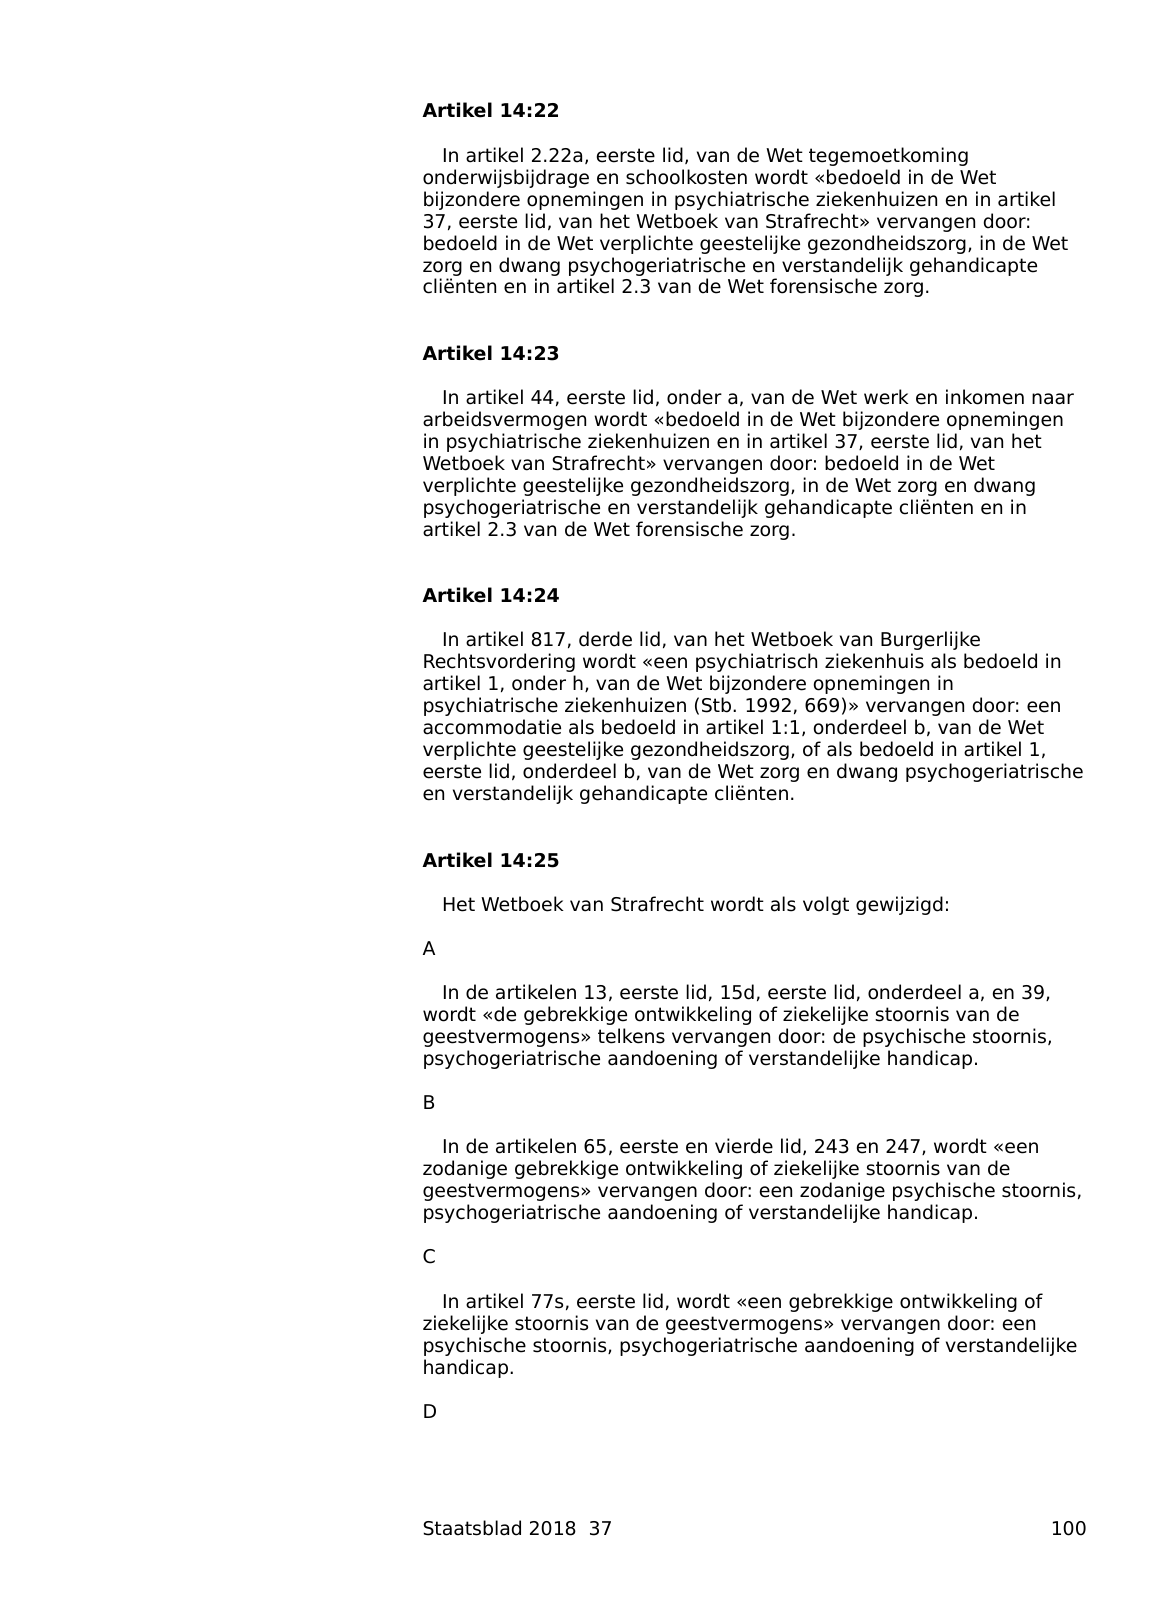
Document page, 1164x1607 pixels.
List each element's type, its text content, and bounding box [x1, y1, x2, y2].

text Het Wetboek van Strafrecht wordt als volgt gewijzigd: [422, 894, 1087, 916]
subtitle Artikel 14:22 [422, 100, 1087, 122]
text B [422, 1092, 1087, 1114]
text In artikel 817, derde lid, van het Wetboek van Burgerlijke Rechtsvordering wordt «een psychiatrisch ziekenhuis als bedoeld in artikel 1, onder h, van de Wet bijzondere opnemingen in psychiatrische ziekenhuizen (Stb. 1992, 669)» vervangen door: een accommodatie als bedoeld in artikel 1:1, onderdeel b, van de Wet verplichte geestelijke gezondheidszorg, of als bedoeld in artikel 1, eerste lid, onderdeel b, van de Wet zorg en dwang psychogeriatrische en verstandelijk gehandicapte cliënten. [422, 629, 1087, 805]
subtitle Artikel 14:25 [422, 849, 1087, 872]
text In artikel 2.22a, eerste lid, van de Wet tegemoetkoming onderwijsbijdrage en schoolkosten wordt «bedoeld in de Wet bijzondere opnemingen in psychiatrische ziekenhuizen en in artikel 37, eerste lid, van het Wetboek van Strafrecht» vervangen door: bedoeld in de Wet verplichte geestelijke gezondheidszorg, in de Wet zorg en dwang psychogeriatrische en verstandelijk gehandicapte cliënten en in artikel 2.3 van de Wet forensische zorg. [422, 144, 1087, 298]
text D [422, 1401, 1087, 1423]
text In artikel 77s, eerste lid, wordt «een gebrekkige ontwikkeling of ziekelijke stoornis van de geestvermogens» vervangen door: een psychische stoornis, psychogeriatrische aandoening of verstandelijke handicap. [422, 1291, 1087, 1378]
text In de artikelen 13, eerste lid, 15d, eerste lid, onderdeel a, en 39, wordt «de gebrekkige ontwikkeling of ziekelijke stoornis van de geestvermogens» telkens vervangen door: de psychische stoornis, psychogeriatrische aandoening of verstandelijke handicap. [422, 982, 1087, 1070]
text In de artikelen 65, eerste en vierde lid, 243 en 247, wordt «een zodanige gebrekkige ontwikkeling of ziekelijke stoornis van de geestvermogens» vervangen door: een zodanige psychische stoornis, psychogeriatrische aandoening of verstandelijke handicap. [422, 1136, 1087, 1224]
text C [422, 1246, 1087, 1268]
text A [422, 938, 1087, 960]
text In artikel 44, eerste lid, onder a, van de Wet werk en inkomen naar arbeidsvermogen wordt «bedoeld in de Wet bijzondere opnemingen in psychiatrische ziekenhuizen en in artikel 37, eerste lid, van het Wetboek van Strafrecht» vervangen door: bedoeld in de Wet verplichte geestelijke gezondheidszorg, in de Wet zorg en dwang psychogeriatrische en verstandelijk gehandicapte cliënten en in artikel 2.3 van de Wet forensische zorg. [422, 387, 1087, 541]
subtitle Artikel 14:23 [422, 343, 1087, 365]
subtitle Artikel 14:24 [422, 585, 1087, 607]
